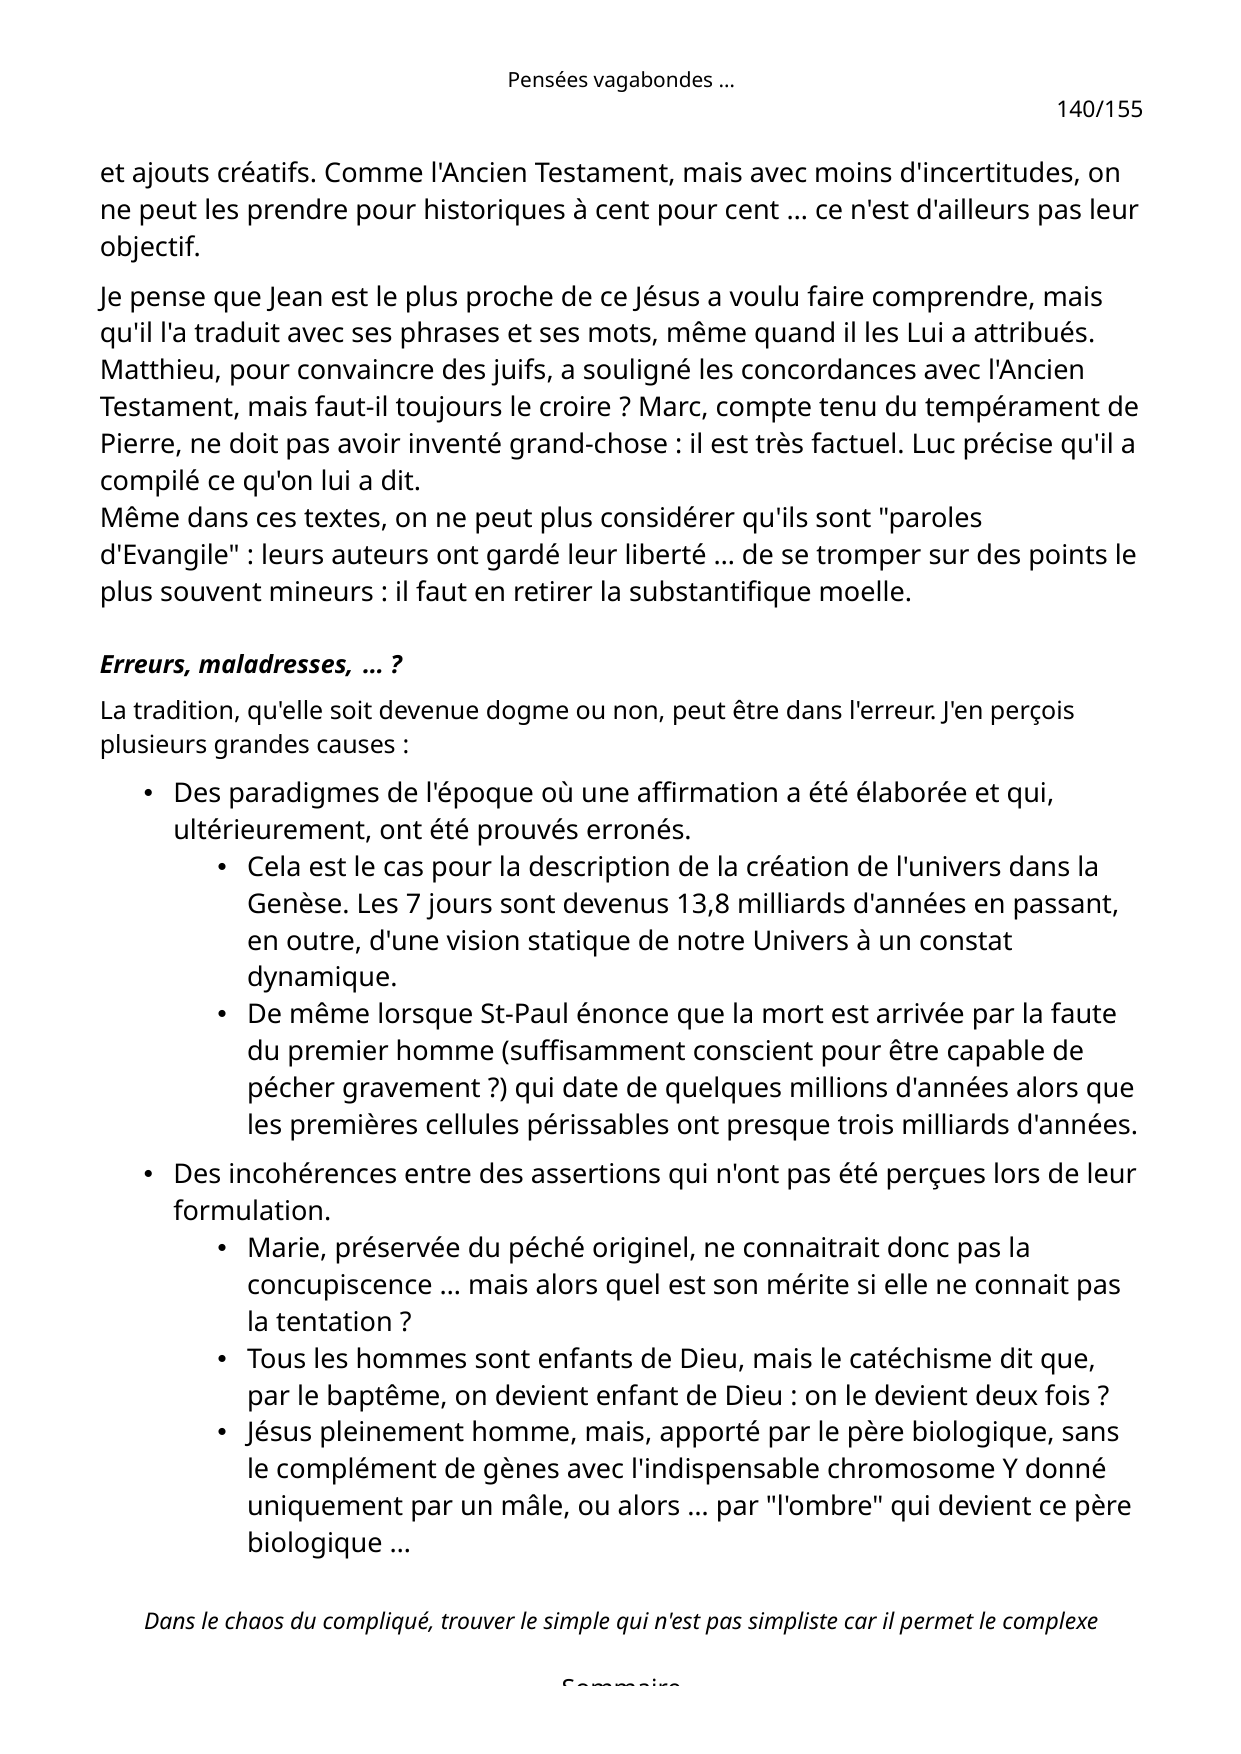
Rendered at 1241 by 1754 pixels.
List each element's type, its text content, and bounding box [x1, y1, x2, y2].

list Cela est le cas pour la description de la création de l'univers dans la Genèse. Les 7 jours sont devenus 13,8 milliards d'années en passant, en outre, d'une vision statique de notre Univers à un constat dynamique. [217, 847, 1143, 995]
list Tous les hommes sont enfants de Dieu, mais le catéchisme dit que, par le baptême, on devient enfant de Dieu : on le devient deux fois ? [217, 1339, 1143, 1413]
text La tradition, qu'elle soit devenue dogme ou non, peut être dans l'erreur. J'en perçois plusieurs grandes causes : [99, 693, 1143, 761]
text et ajouts créatifs. Comme l'Ancien Testament, mais avec moins d'incertitudes, on ne peut les prendre pour historiques à cent pour cent … ce n'est d'ailleurs pas leur objectif. [99, 154, 1143, 264]
list Des paradigmes de l'époque où une affirmation a été élaborée et qui, ultérieurement, ont été prouvés erronés. [144, 773, 1143, 847]
list Marie, préservée du péché originel, ne connaitrait donc pas la concupiscence … mais alors quel est son mérite si elle ne connait pas la tentation ? [217, 1228, 1143, 1339]
list Des incohérences entre des assertions qui n'ont pas été perçues lors de leur formulation. [144, 1155, 1143, 1228]
subtitle Erreurs, maladresses, … ? [99, 646, 1143, 680]
list De même lorsque St-Paul énonce que la mort est arrivée par la faute du premier homme (suffisamment conscient pour être capable de pécher gravement ?) qui date de quelques millions d'années alors que les premières cellules périssables ont presque trois milliards d'années. [217, 995, 1143, 1142]
text Je pense que Jean est le plus proche de ce Jésus a voulu faire comprendre, mais qu'il l'a traduit avec ses phrases et ses mots, même quand il les Lui a attribués. Matthieu, pour convaincre des juifs, a souligné les concordances avec l'Ancien Testament, mais faut-il toujours le croire ? Marc, compte tenu du tempérament de Pierre, ne doit pas avoir inventé grand-chose : il est très factuel. Luc précise qu'il a compilé ce qu'on lui a dit. Même dans ces textes, on ne peut plus considérer qu'ils sont "paroles d'Evangile" : leurs auteurs ont gardé leur liberté … de se tromper sur des points le plus souvent mineurs : il faut en retirer la substantifique moelle. [99, 277, 1143, 609]
list Jésus pleinement homme, mais, apporté par le père biologique, sans le complément de gènes avec l'indispensable chromosome Y donné uniquement par un mâle, ou alors … par "l'ombre" qui devient ce père biologique … [217, 1413, 1143, 1560]
